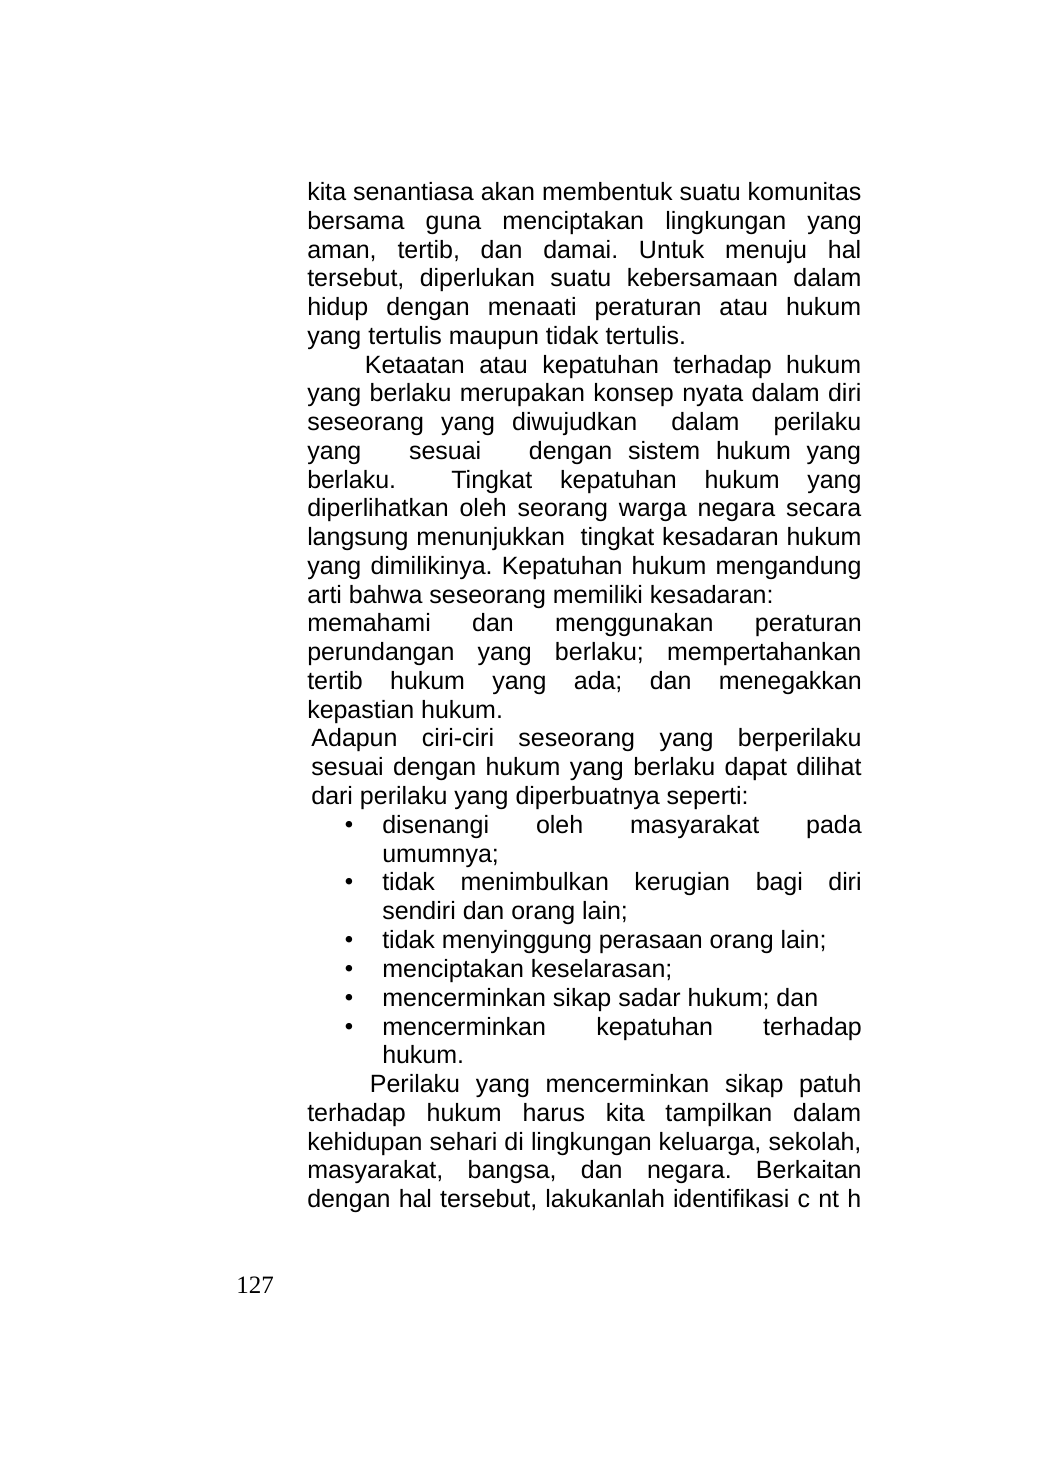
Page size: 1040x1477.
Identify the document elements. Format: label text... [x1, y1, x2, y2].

text Perilaku yang mencerminkan sikap patuh terhadap hukum harus kita tampilkan dalam kehidupan sehari di lingkungan keluarga, sekolah, masyarakat, bangsa, dan negara. Berkaitan dengan hal tersebut, lakukanlah identifikasi c nt h [307, 1069, 862, 1213]
list Adapun ciri-ciri seseorang yang berperilaku sesuai dengan hukum yang berlaku dapat dilihat dari perilaku yang diperbuatnya seperti: [274, 723, 862, 810]
list tidak menyinggung perasaan orang lain; [344, 925, 862, 954]
text memahami dan menggunakan peraturan perundangan yang berlaku; mempertahankan tertib hukum yang ada; dan menegakkan kepastian hukum. [307, 608, 862, 723]
list mencerminkan sikap sadar hukum; dan [344, 983, 862, 1011]
text kita senantiasa akan membentuk suatu komunitas bersama guna menciptakan lingkungan yang aman, tertib, dan damai. Untuk menuju hal tersebut, diperlukan suatu kebersamaan dalam hidup dengan menaati peraturan atau hukum yang tertulis maupun tidak tertulis. [307, 177, 862, 350]
list disenangi oleh masyarakat pada umumnya; [344, 810, 862, 867]
list mencerminkan kepatuhan terhadap hukum. [344, 1011, 862, 1069]
list menciptakan keselarasan; [344, 954, 862, 983]
list tidak menimbulkan kerugian bagi diri sendiri dan orang lain; [344, 867, 862, 925]
text Ketaatan atau kepatuhan terhadap hukum yang berlaku merupakan konsep nyata dalam diri seseorang yang diwujudkan dalam perilaku yang sesuai dengan sistem hukum yang berlaku. Tingkat kepatuhan hukum yang diperlihatkan oleh seorang warga negara secara langsung menunjukkan tingkat kesadaran hukum yang dimilikinya. Kepatuhan hukum mengandung arti bahwa seseorang memiliki kesadaran: [307, 350, 862, 608]
